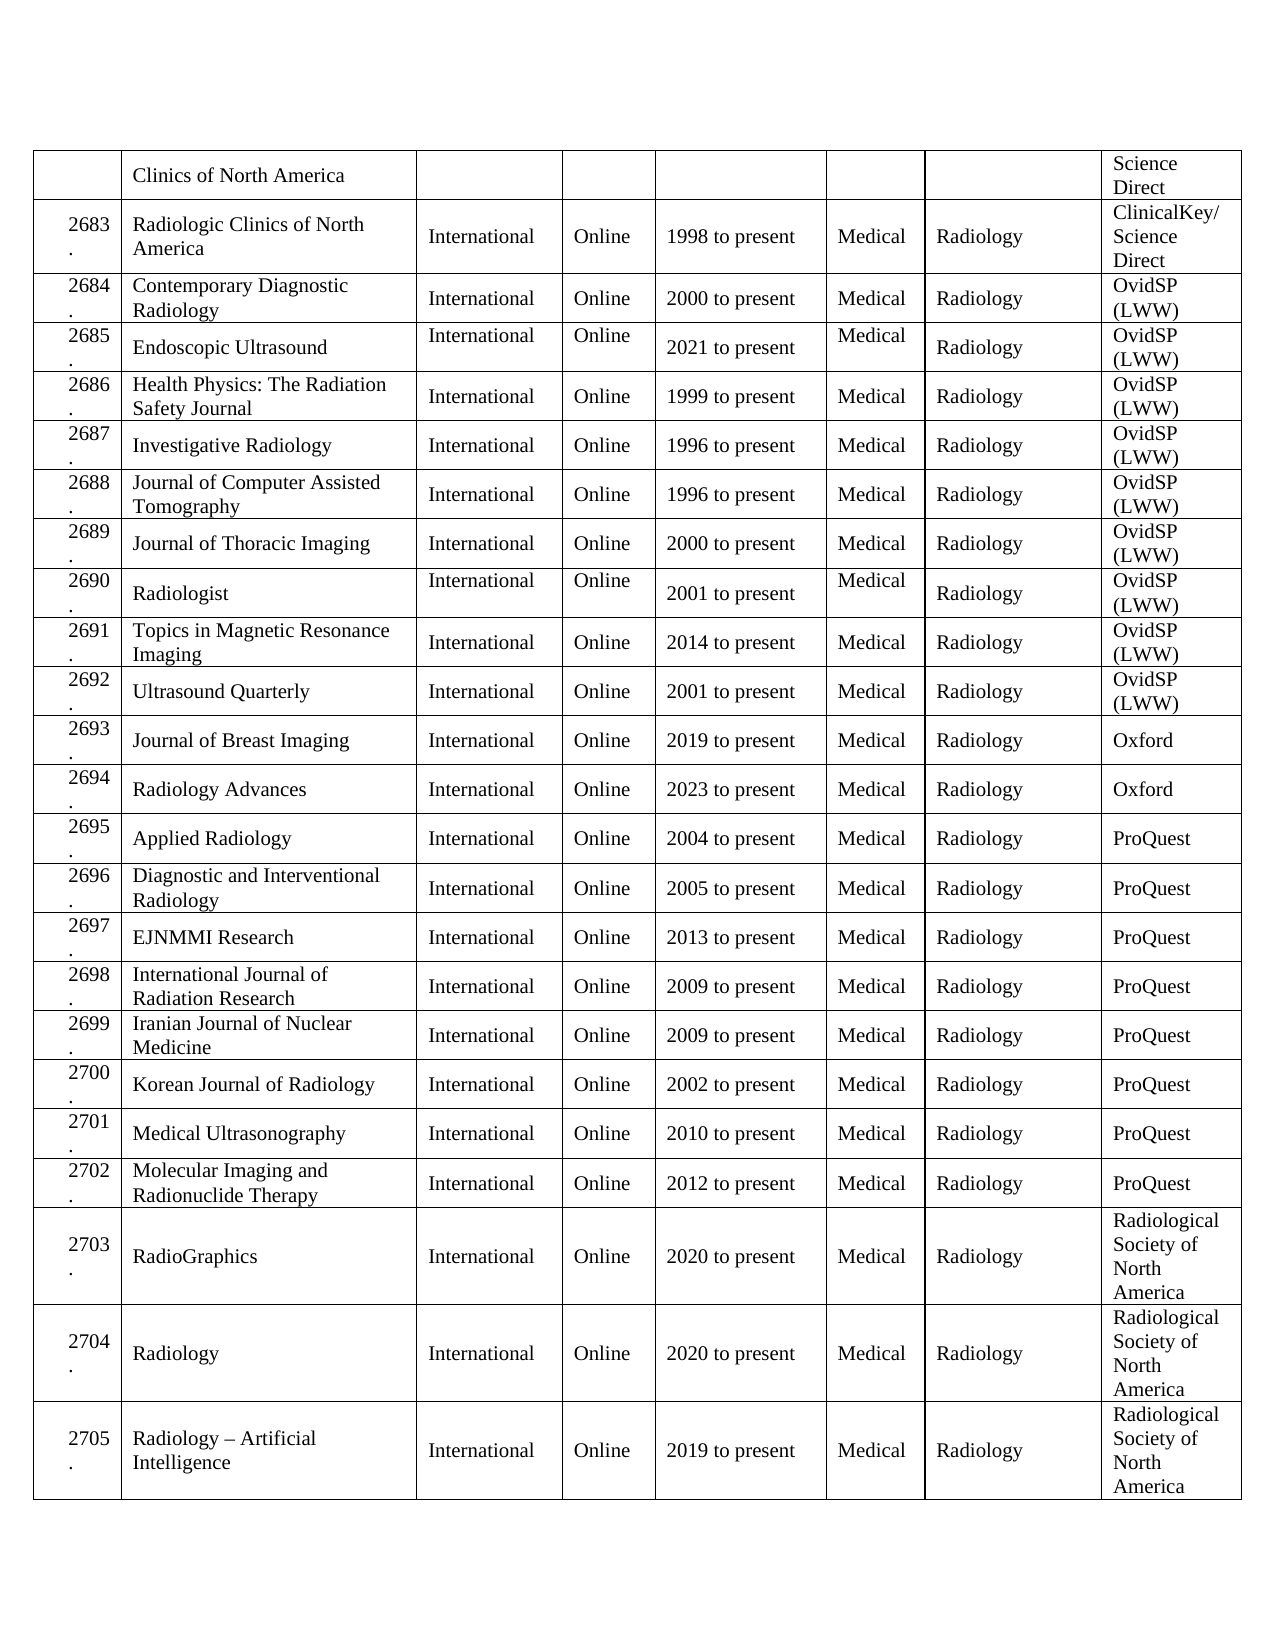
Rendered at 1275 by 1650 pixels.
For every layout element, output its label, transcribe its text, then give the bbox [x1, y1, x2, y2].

table_cell 2010 to present [656, 1109, 826, 1157]
table_cell Online [563, 716, 655, 764]
table_cell Radiology Advances [122, 765, 416, 813]
table_cell Radiology [926, 962, 1101, 1010]
table_cell International [417, 372, 562, 420]
table_cell Online [563, 864, 655, 912]
table_cell International [417, 667, 562, 715]
table_cell Medical [827, 1305, 924, 1401]
table_cell 1996 to present [656, 470, 826, 518]
table_cell [34, 569, 121, 617]
table_cell Online [563, 913, 655, 961]
table_cell Medical [827, 667, 924, 715]
table_cell [926, 151, 1101, 199]
table_cell International [417, 569, 562, 617]
table_cell Korean Journal of Radiology [122, 1060, 416, 1108]
table_cell RadioGraphics [122, 1208, 416, 1304]
table_cell Journal of Thoracic Imaging [122, 519, 416, 567]
table_cell ProQuest [1102, 1109, 1241, 1157]
table_cell OvidSP (LWW) [1102, 372, 1241, 420]
table_cell 1998 to present [656, 200, 826, 272]
table_cell 2005 to present [656, 864, 826, 912]
table_cell Medical [827, 274, 924, 322]
table_cell Radiology [926, 814, 1101, 862]
table_cell Journal of Computer Assisted Tomography [122, 470, 416, 518]
table_cell [417, 151, 562, 199]
table_cell Medical [827, 618, 924, 666]
table_cell International [417, 864, 562, 912]
table_cell ProQuest [1102, 962, 1241, 1010]
table_cell Radiology [926, 913, 1101, 961]
table_cell Online [563, 814, 655, 862]
table_cell International [417, 421, 562, 469]
table_cell Medical [827, 519, 924, 567]
table_cell [34, 1109, 121, 1157]
table_cell Online [563, 667, 655, 715]
table_cell International [417, 1060, 562, 1108]
table_cell Radiology [926, 569, 1101, 617]
table_cell Radiology [926, 716, 1101, 764]
table_cell Online [563, 618, 655, 666]
table_cell International Journal of Radiation Research [122, 962, 416, 1010]
table_cell 2014 to present [656, 618, 826, 666]
table_cell Radiology [926, 1109, 1101, 1157]
table_cell [563, 151, 655, 199]
table_cell International [417, 1109, 562, 1157]
table_cell International [417, 1402, 562, 1498]
table_cell [34, 864, 121, 912]
table_cell 2021 to present [656, 323, 826, 371]
table_cell ProQuest [1102, 1159, 1241, 1207]
table_cell Online [563, 962, 655, 1010]
table_cell 2020 to present [656, 1305, 826, 1401]
table_cell Online [563, 1109, 655, 1157]
table_cell Radiological Society of North America [1102, 1208, 1241, 1304]
table_cell Online [563, 1159, 655, 1207]
table_cell EJNMMI Research [122, 913, 416, 961]
table_cell International [417, 962, 562, 1010]
table_cell Medical [827, 1060, 924, 1108]
table_cell Radiology [926, 618, 1101, 666]
table_cell [34, 274, 121, 322]
table_cell [34, 421, 121, 469]
table_cell Online [563, 323, 655, 371]
table_cell Radiology [926, 519, 1101, 567]
table_cell Online [563, 372, 655, 420]
table_cell [34, 1305, 121, 1401]
table_cell Endoscopic Ultrasound [122, 323, 416, 371]
table_cell [34, 1208, 121, 1304]
table_cell Online [563, 1402, 655, 1498]
table_cell Medical [827, 765, 924, 813]
table_cell 2019 to present [656, 716, 826, 764]
table_cell Medical [827, 1159, 924, 1207]
table_cell Investigative Radiology [122, 421, 416, 469]
table_cell [34, 765, 121, 813]
table_cell Radiology [926, 1402, 1101, 1498]
table_cell International [417, 814, 562, 862]
table_cell International [417, 716, 562, 764]
table_cell [827, 151, 924, 199]
table_cell International [417, 323, 562, 371]
table_cell 2019 to present [656, 1402, 826, 1498]
table_cell [34, 913, 121, 961]
table_cell ProQuest [1102, 1060, 1241, 1108]
table_cell 2000 to present [656, 274, 826, 322]
table_cell Online [563, 765, 655, 813]
table_cell Online [563, 1060, 655, 1108]
table_cell Radiology [926, 372, 1101, 420]
table_cell OvidSP (LWW) [1102, 618, 1241, 666]
table_cell ClinicalKey/ Science Direct [1102, 200, 1241, 272]
table_cell OvidSP (LWW) [1102, 274, 1241, 322]
table_cell Radiology [926, 667, 1101, 715]
table_cell 2002 to present [656, 1060, 826, 1108]
table_cell [34, 1011, 121, 1059]
table_cell Medical [827, 1011, 924, 1059]
table_cell Medical [827, 372, 924, 420]
table_cell ProQuest [1102, 814, 1241, 862]
table_cell 1999 to present [656, 372, 826, 420]
table_cell OvidSP (LWW) [1102, 519, 1241, 567]
table_cell ProQuest [1102, 913, 1241, 961]
table_cell International [417, 913, 562, 961]
table_cell Radiology [926, 1208, 1101, 1304]
table_cell OvidSP (LWW) [1102, 323, 1241, 371]
table_cell Radiology [926, 1011, 1101, 1059]
table_cell Online [563, 274, 655, 322]
table_cell Radiologic Clinics of North America [122, 200, 416, 272]
table_cell 2013 to present [656, 913, 826, 961]
table_cell Radiology [926, 200, 1101, 272]
table_cell Online [563, 569, 655, 617]
table_cell 1996 to present [656, 421, 826, 469]
table_cell Online [563, 470, 655, 518]
table_cell OvidSP (LWW) [1102, 470, 1241, 518]
table_cell Science Direct [1102, 151, 1241, 199]
table_cell 2009 to present [656, 1011, 826, 1059]
table_cell Radiology [926, 765, 1101, 813]
table_cell International [417, 765, 562, 813]
table_cell Medical [827, 814, 924, 862]
table_cell Online [563, 421, 655, 469]
table_cell Medical [827, 200, 924, 272]
table_cell Contemporary Diagnostic Radiology [122, 274, 416, 322]
table_cell [34, 200, 121, 272]
table_cell [34, 470, 121, 518]
table_cell Radiology [926, 323, 1101, 371]
table_cell OvidSP (LWW) [1102, 667, 1241, 715]
table_cell Online [563, 200, 655, 272]
table_cell Medical [827, 716, 924, 764]
table_cell Medical [827, 962, 924, 1010]
table_cell [34, 618, 121, 666]
table_cell Topics in Magnetic Resonance Imaging [122, 618, 416, 666]
table_cell Radiology [926, 1305, 1101, 1401]
table_cell Online [563, 519, 655, 567]
table_cell ProQuest [1102, 864, 1241, 912]
table_cell International [417, 1011, 562, 1059]
table_cell [34, 151, 121, 199]
table_cell International [417, 200, 562, 272]
table_cell Radiological Society of North America [1102, 1305, 1241, 1401]
table_cell [34, 1060, 121, 1108]
table_cell Radiology [122, 1305, 416, 1401]
table_cell Medical [827, 913, 924, 961]
table_cell [34, 1402, 121, 1498]
table_cell Radiological Society of North America [1102, 1402, 1241, 1498]
table_cell [34, 519, 121, 567]
table_cell Medical [827, 323, 924, 371]
table_cell Medical Ultrasonography [122, 1109, 416, 1157]
table_cell 2009 to present [656, 962, 826, 1010]
table_cell Oxford [1102, 765, 1241, 813]
table_cell Oxford [1102, 716, 1241, 764]
table_cell Ultrasound Quarterly [122, 667, 416, 715]
table_cell Applied Radiology [122, 814, 416, 862]
table_cell International [417, 274, 562, 322]
table_cell Medical [827, 1208, 924, 1304]
table_cell Radiology [926, 421, 1101, 469]
table_cell International [417, 618, 562, 666]
table_cell [34, 716, 121, 764]
table_cell 2020 to present [656, 1208, 826, 1304]
table_cell OvidSP (LWW) [1102, 569, 1241, 617]
table_cell 2001 to present [656, 667, 826, 715]
table_cell Medical [827, 864, 924, 912]
table_cell Medical [827, 470, 924, 518]
table_cell [34, 814, 121, 862]
table_cell 2023 to present [656, 765, 826, 813]
table_cell 2004 to present [656, 814, 826, 862]
table_cell Radiology [926, 470, 1101, 518]
table_cell Online [563, 1305, 655, 1401]
table_cell Iranian Journal of Nuclear Medicine [122, 1011, 416, 1059]
table_cell Radiology [926, 864, 1101, 912]
table_cell International [417, 1305, 562, 1401]
table_cell Medical [827, 421, 924, 469]
table_cell Medical [827, 1109, 924, 1157]
table_cell International [417, 470, 562, 518]
table_cell 2001 to present [656, 569, 826, 617]
table_cell Medical [827, 569, 924, 617]
table_cell Radiology – Artificial Intelligence [122, 1402, 416, 1498]
table_cell Radiology [926, 1159, 1101, 1207]
table_cell 2012 to present [656, 1159, 826, 1207]
table_cell International [417, 1159, 562, 1207]
table_cell [34, 667, 121, 715]
table_cell Journal of Breast Imaging [122, 716, 416, 764]
table_cell Radiologist [122, 569, 416, 617]
table_cell Online [563, 1011, 655, 1059]
table_cell [34, 372, 121, 420]
table_cell Online [563, 1208, 655, 1304]
table_cell [656, 151, 826, 199]
table_cell Molecular Imaging and Radionuclide Therapy [122, 1159, 416, 1207]
table_cell International [417, 519, 562, 567]
table_cell [34, 323, 121, 371]
table_cell Health Physics: The Radiation Safety Journal [122, 372, 416, 420]
table_cell Radiology [926, 1060, 1101, 1108]
table_cell Clinics of North America [122, 151, 416, 199]
table_cell OvidSP (LWW) [1102, 421, 1241, 469]
table_cell Diagnostic and Interventional Radiology [122, 864, 416, 912]
table_cell [34, 1159, 121, 1207]
table_cell Medical [827, 1402, 924, 1498]
table_cell ProQuest [1102, 1011, 1241, 1059]
table_cell 2000 to present [656, 519, 826, 567]
table_cell International [417, 1208, 562, 1304]
table_cell [34, 962, 121, 1010]
table_cell Radiology [926, 274, 1101, 322]
